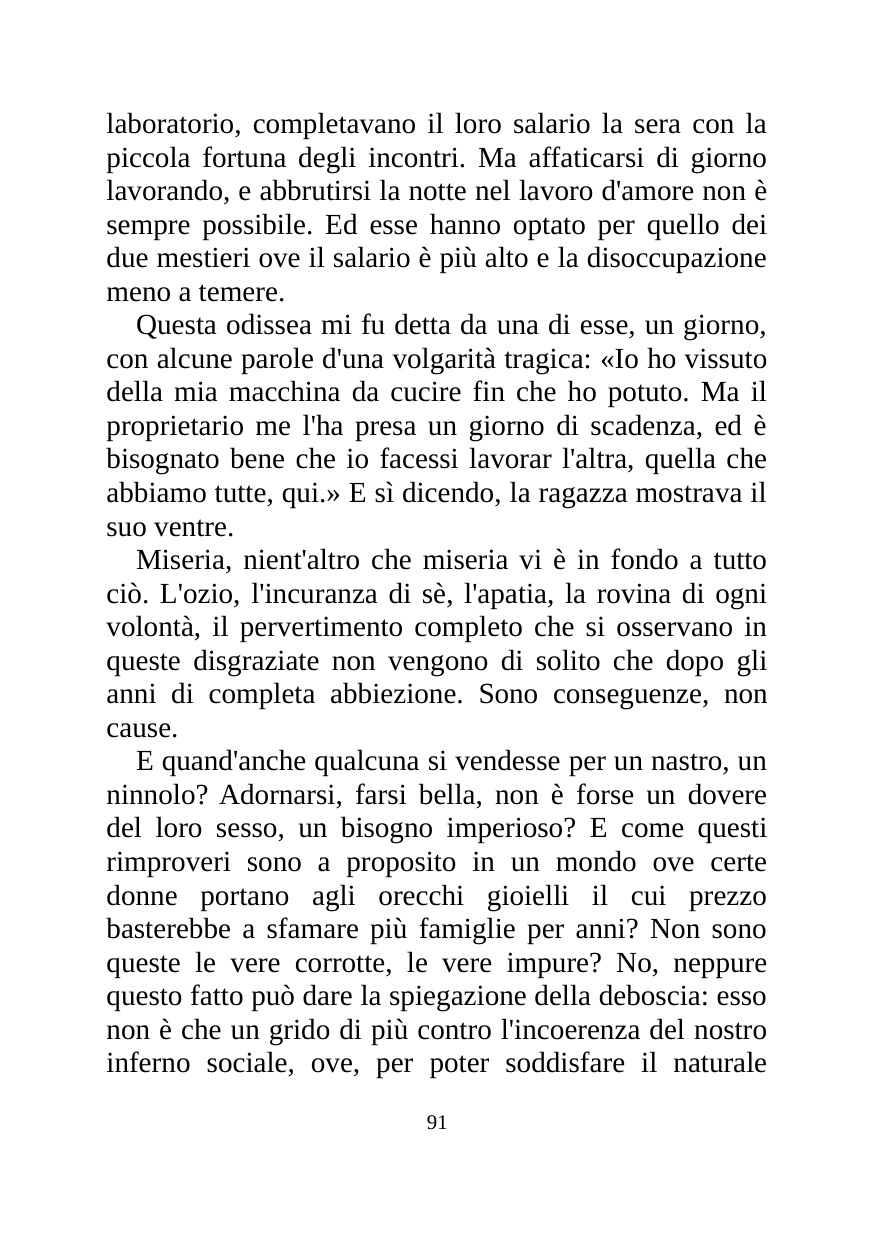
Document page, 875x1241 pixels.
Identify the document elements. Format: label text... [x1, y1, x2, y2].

text E quand'anche qualcuna si vendesse per un nastro, un ninnolo? Adornarsi, farsi bella, non è forse un dovere del loro sesso, un bisogno imperioso? E come questi rimproveri sono a proposito in un mondo ove certe donne portano agli orecchi gioielli il cui prezzo basterebbe a sfamare più famiglie per anni? Non sono queste le vere corrotte, le vere impure? No, neppure questo fatto può dare la spiegazione della deboscia: esso non è che un grido di più contro l'incoerenza del nostro inferno sociale, ove, per poter soddisfare il naturale [106, 743, 768, 1079]
text Miseria, nient'altro che miseria vi è in fondo a tutto ciò. L'ozio, l'incuranza di sè, l'apatia, la rovina di ogni volontà, il pervertimento completo che si osservano in queste disgraziate non vengono di solito che dopo gli anni di completa abbiezione. Sono conseguenze, non cause. [106, 542, 768, 743]
text laboratorio, completavano il loro salario la sera con la piccola fortuna degli incontri. Ma affaticarsi di giorno lavorando, e abbrutirsi la notte nel lavoro d'amore non è sempre possibile. Ed esse hanno optato per quello dei due mestieri ove il salario è più alto e la disoccupazione meno a temere. [106, 106, 768, 307]
text Questa odissea mi fu detta da una di esse, un giorno, con alcune parole d'una volgarità tragica: «Io ho vissuto della mia macchina da cucire fin che ho potuto. Ma il proprietario me l'ha presa un giorno di scadenza, ed è bisognato bene che io facessi lavorar l'altra, quella che abbiamo tutte, qui.» E sì dicendo, la ragazza mostrava il suo ventre. [106, 307, 768, 542]
